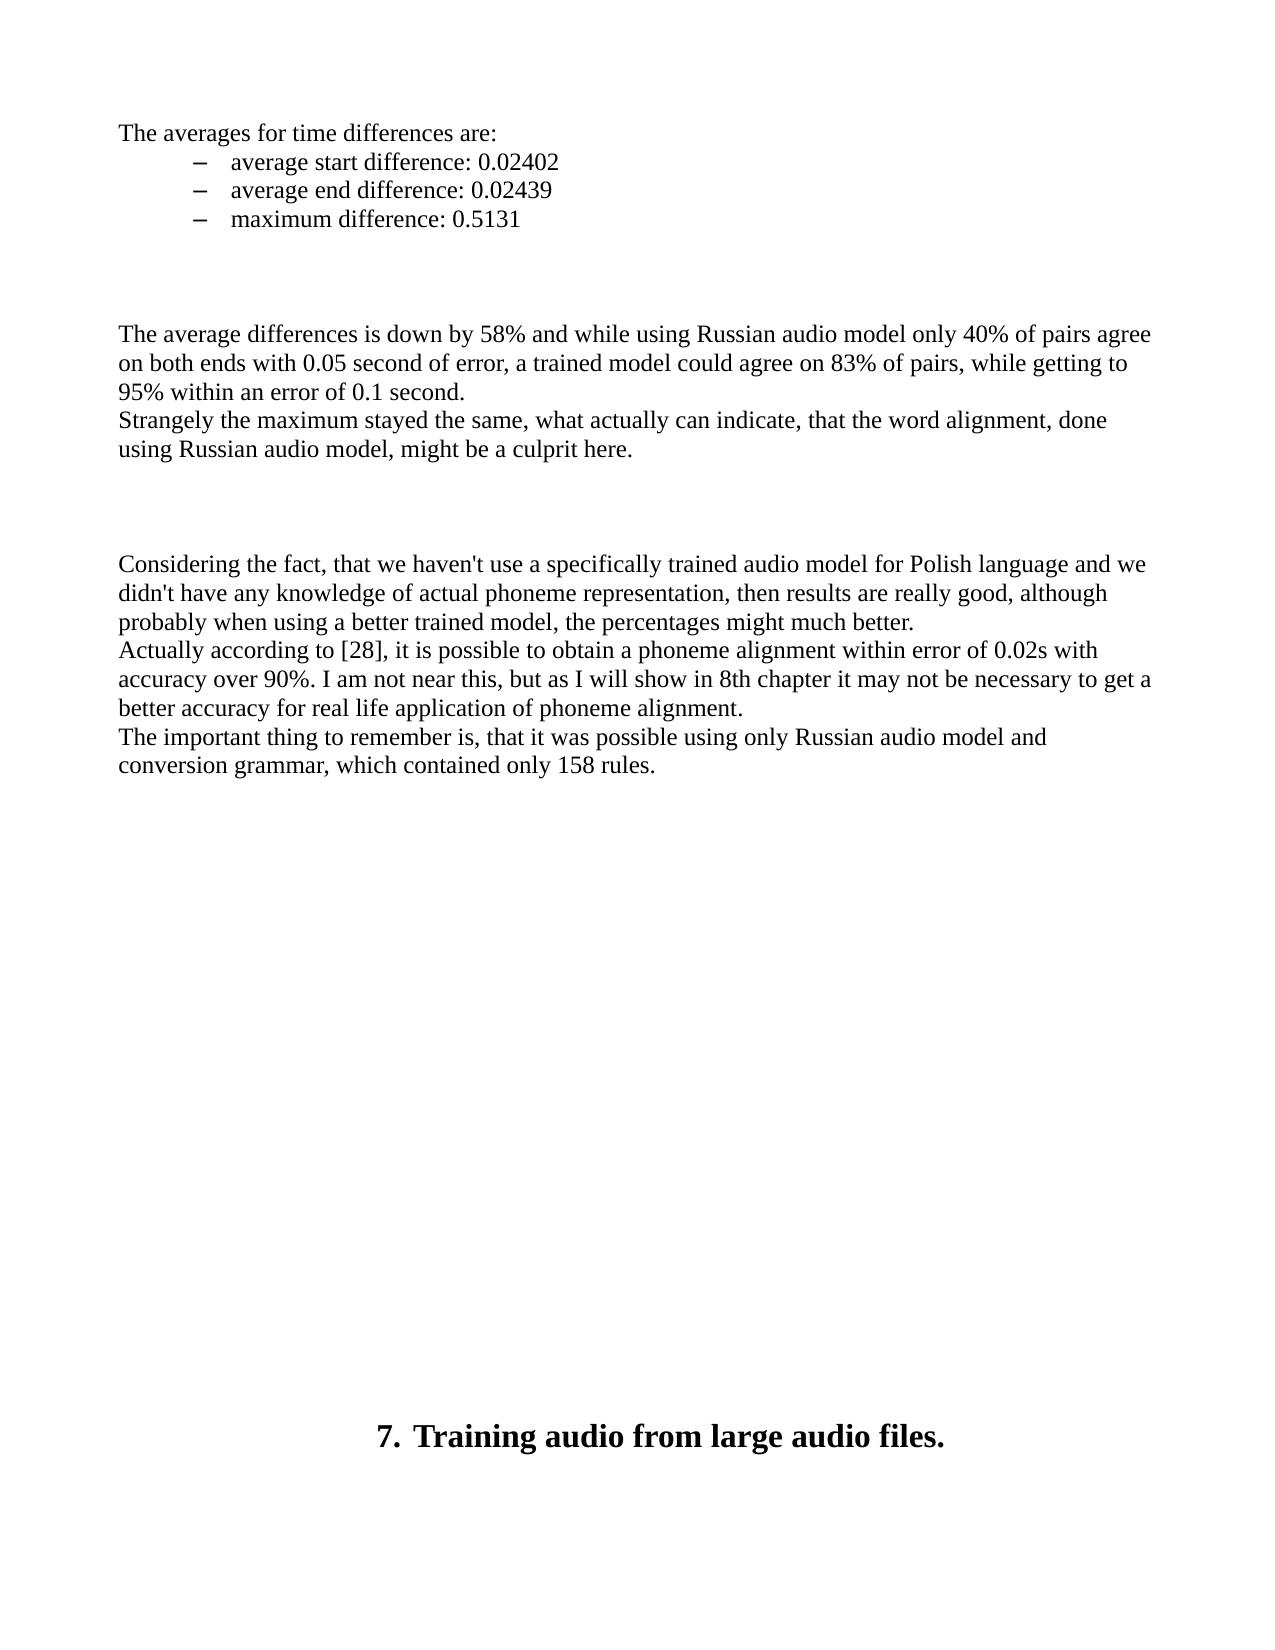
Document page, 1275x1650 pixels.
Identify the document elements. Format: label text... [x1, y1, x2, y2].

text Actually according to [28], it is possible to obtain a phoneme alignment within error of 0.02s with accuracy over 90%. I am not near this, but as I will show in 8th chapter it may not be necessary to get a better accuracy for real life application of phoneme alignment. [118, 636, 1157, 722]
list average start difference: 0.02402 [193, 147, 1157, 176]
text The average differences is down by 58% and while using Russian audio model only 40% of pairs agree on both ends with 0.05 second of error, a trained model could agree on 83% of pairs, while getting to 95% within an error of 0.1 second. [118, 319, 1157, 406]
text Strangely the maximum stayed the same, what actually can indicate, that the word alignment, done using Russian audio model, might be a culprit here. [118, 406, 1157, 463]
list Training audio from large audio files. [156, 1417, 1157, 1455]
text The averages for time differences are: [118, 118, 1157, 147]
text The important thing to remember is, that it was possible using only Russian audio model and conversion grammar, which contained only 158 rules. [118, 722, 1157, 779]
list average end difference: 0.02439 [193, 176, 1157, 204]
list maximum difference: 0.5131 [193, 204, 1157, 233]
text Considering the fact, that we haven't use a specifically trained audio model for Polish language and we didn't have any knowledge of actual phoneme representation, then results are really good, although probably when using a better trained model, the percentages might much better. [118, 549, 1157, 636]
